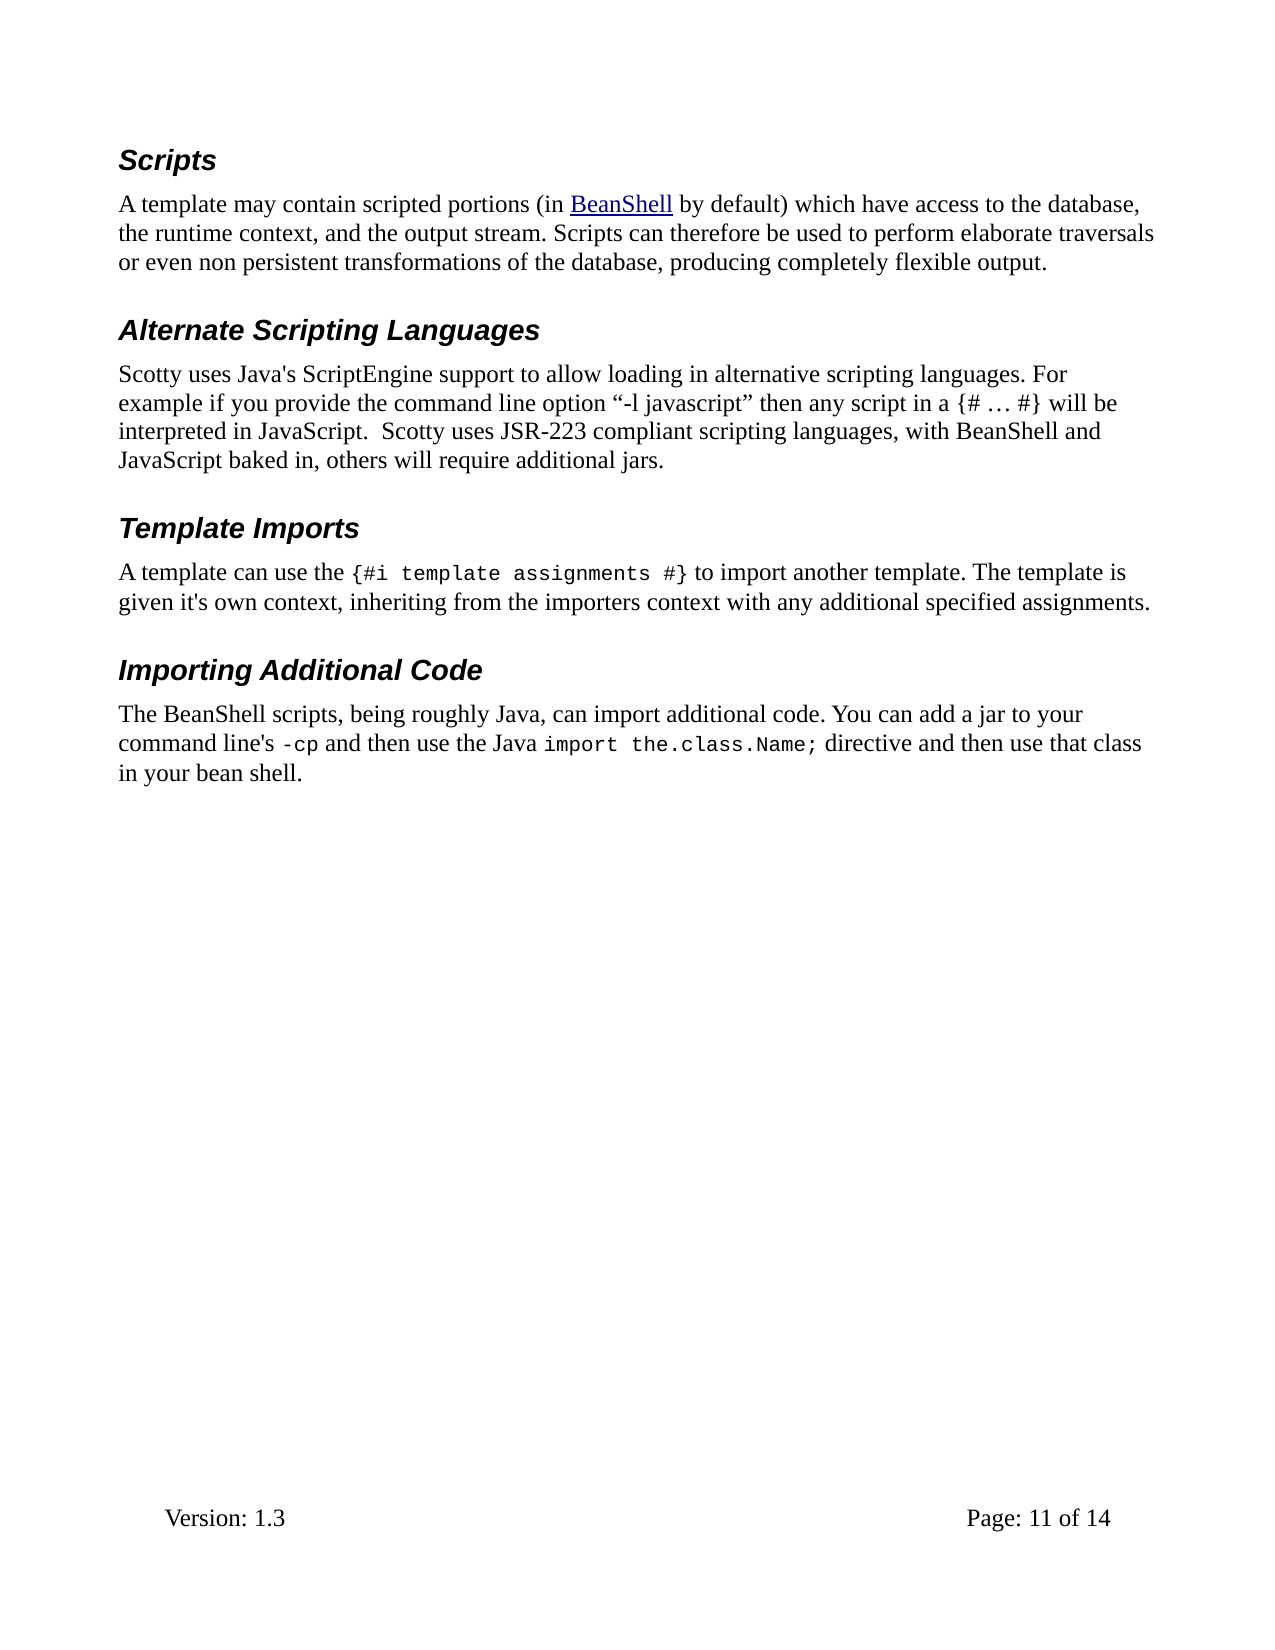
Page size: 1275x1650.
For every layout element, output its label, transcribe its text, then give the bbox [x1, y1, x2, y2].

text The BeanShell scripts, being roughly Java, can import additional code. You can add a jar to your command line's -cp and then use the Java import the.class.Name; directive and then use that class in your bean shell. [118, 699, 1157, 786]
subtitle Alternate Scripting Languages [118, 313, 1157, 346]
text A template can use the {#i template assignments #} to import another template. The template is given it's own context, inheriting from the importers context with any additional specified assignments. [118, 557, 1157, 616]
text Scotty uses Java's ScriptEngine support to allow loading in alternative scripting languages. For example if you provide the command line option “-l javascript” then any script in a {# … #} will be interpreted in JavaScript. Scotty uses JSR-223 compliant scripting languages, with BeanShell and JavaScript baked in, others will require additional jars. [118, 359, 1157, 474]
text A template may contain scripted portions (in BeanShell by default) which have access to the database, the runtime context, and the output stream. Scripts can therefore be used to perform elaborate traversals or even non persistent transformations of the database, producing completely flexible output. [118, 189, 1157, 275]
subtitle Scripts [118, 143, 1157, 177]
subtitle Importing Additional Code [118, 653, 1157, 687]
subtitle Template Imports [118, 511, 1157, 545]
